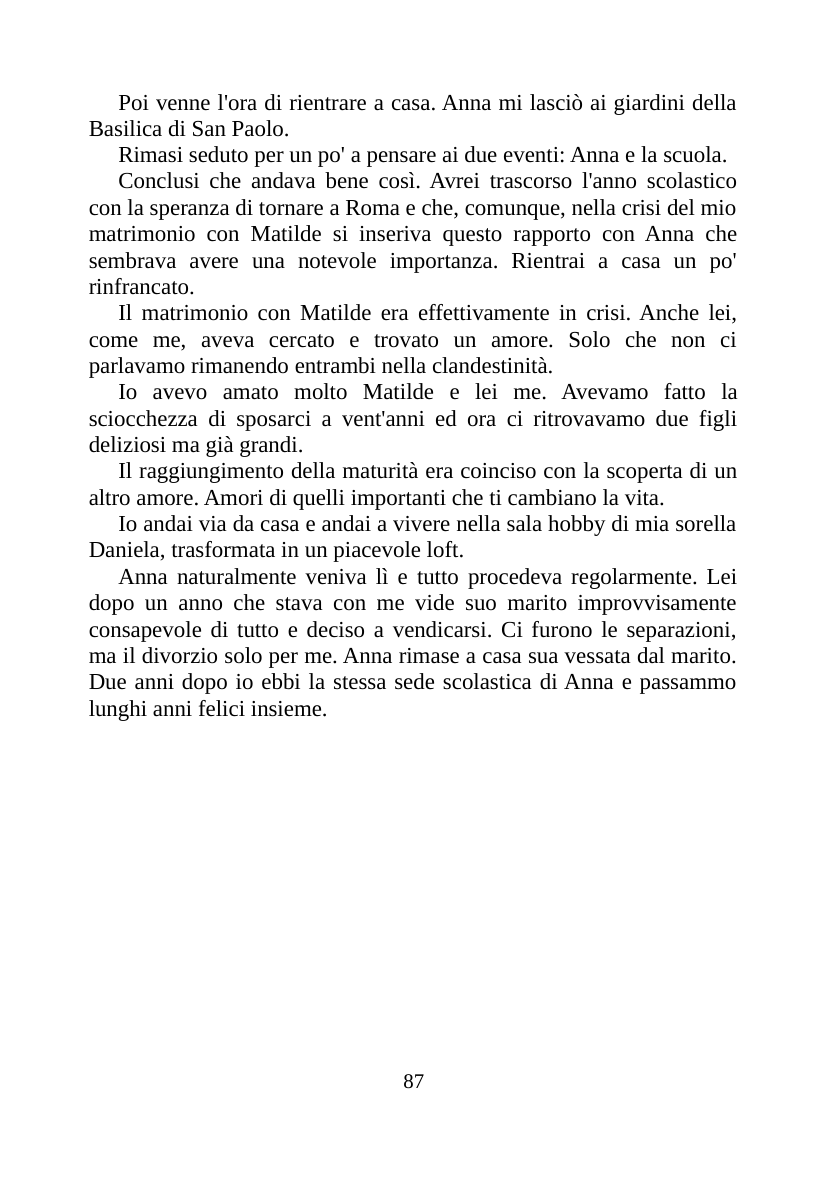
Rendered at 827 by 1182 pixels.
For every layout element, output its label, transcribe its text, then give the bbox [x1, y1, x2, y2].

text Il raggiungimento della maturità era coinciso con la scoperta di un altro amore. Amori di quelli importanti che ti cambiano la vita. [88, 457, 738, 510]
text Io andai via da casa e andai a vivere nella sala hobby di mia sorella Daniela, trasformata in un piacevole loft. [88, 510, 738, 563]
text Il matrimonio con Matilde era effettivamente in crisi. Anche lei, come me, aveva cercato e trovato un amore. Solo che non ci parlavamo rimanendo entrambi nella clandestinità. [88, 299, 738, 378]
text Io avevo amato molto Matilde e lei me. Avevamo fatto la sciocchezza di sposarci a vent'anni ed ora ci ritrovavamo due figli deliziosi ma già grandi. [88, 378, 738, 457]
text Conclusi che andava bene così. Avrei trascorso l'anno scolastico con la speranza di tornare a Roma e che, comunque, nella crisi del mio matrimonio con Matilde si inseriva questo rapporto con Anna che sembrava avere una notevole importanza. Rientrai a casa un po' rinfrancato. [88, 168, 738, 299]
text Poi venne l'ora di rientrare a casa. Anna mi lasciò ai giardini della Basilica di San Paolo. [88, 88, 738, 141]
text Anna naturalmente veniva lì e tutto procedeva regolarmente. Lei dopo un anno che stava con me vide suo marito improvvisamente consapevole di tutto e deciso a vendicarsi. Ci furono le separazioni, ma il divorzio solo per me. Anna rimase a casa sua vessata dal marito. Due anni dopo io ebbi la stessa sede scolastica di Anna e passammo lunghi anni felici insieme. [88, 563, 738, 721]
text Rimasi seduto per un po' a pensare ai due eventi: Anna e la scuola. [88, 141, 738, 168]
